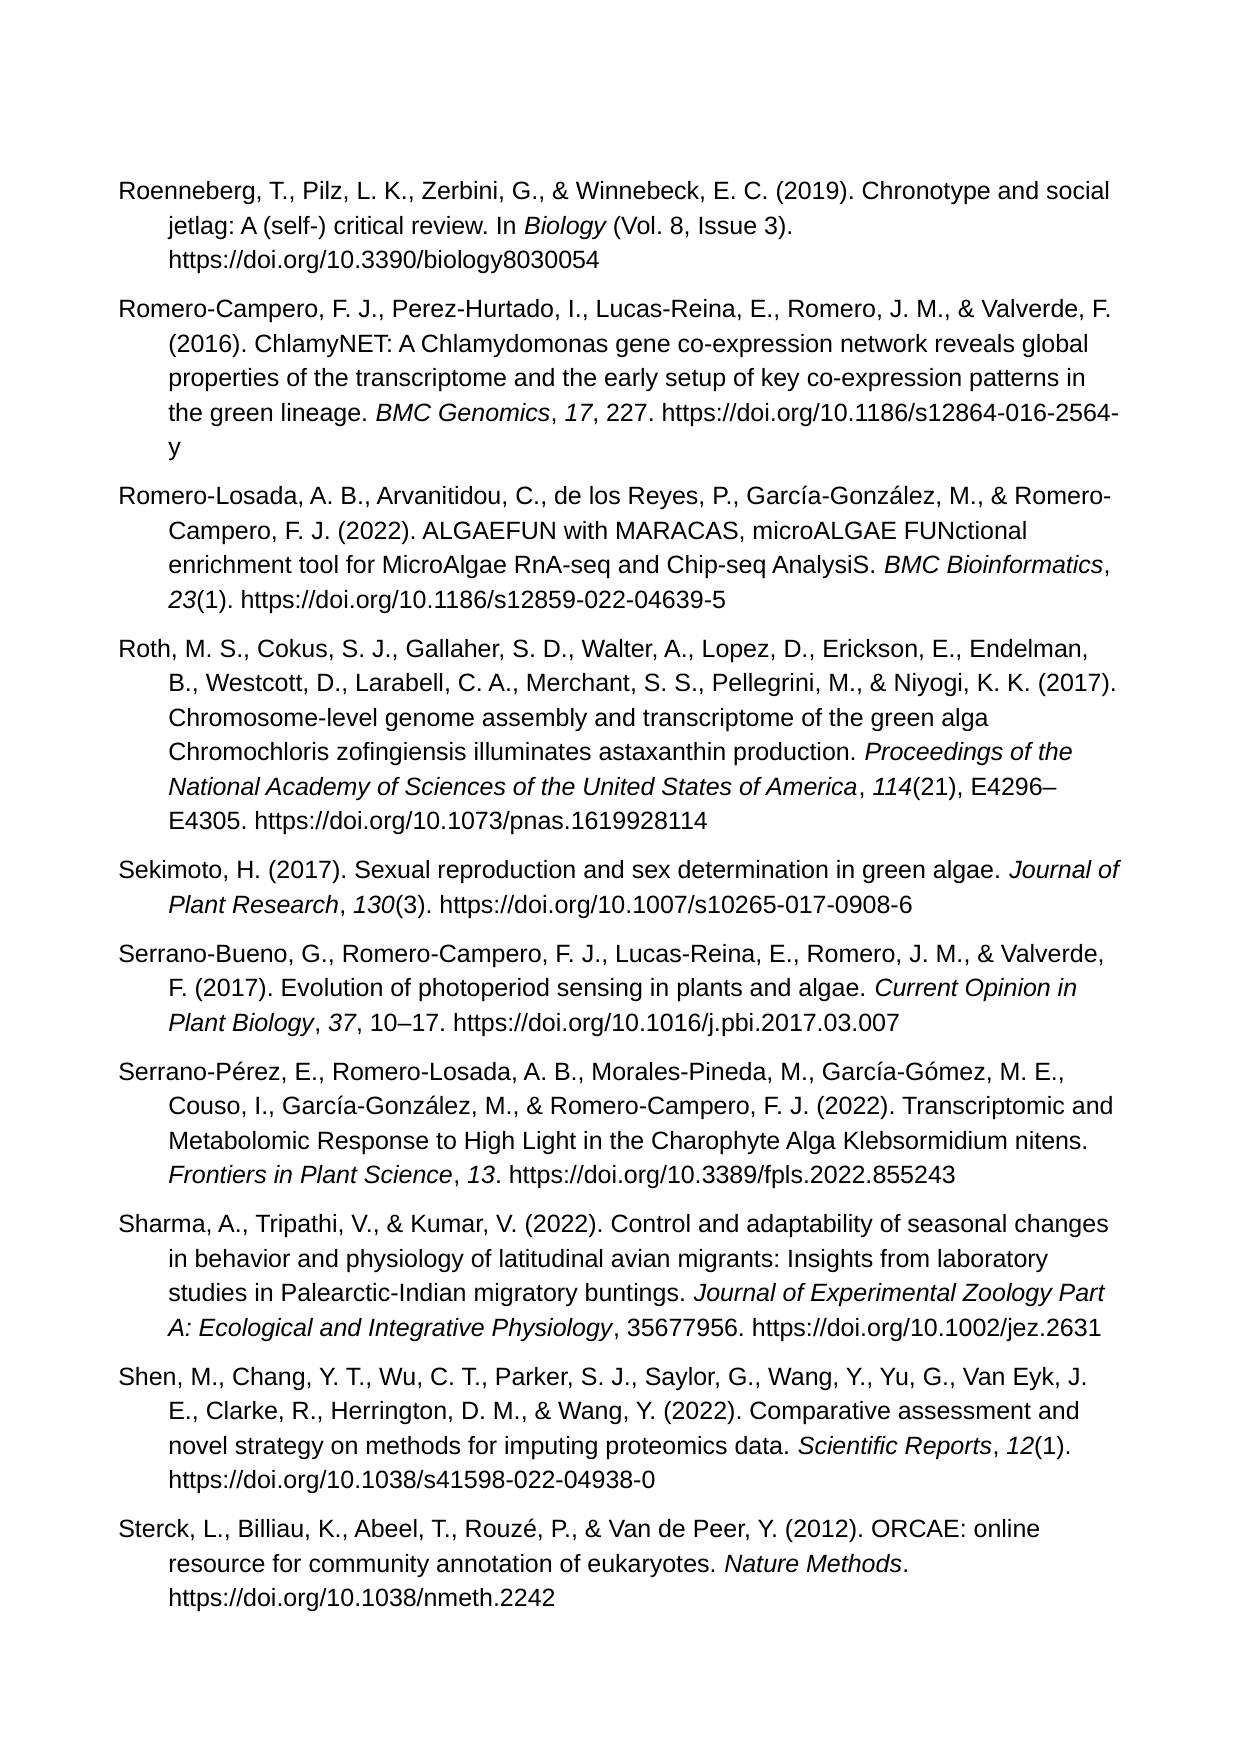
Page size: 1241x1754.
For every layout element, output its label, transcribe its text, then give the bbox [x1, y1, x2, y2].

text Romero-Losada, A. B., Arvanitidou, C., de los Reyes, P., García-González, M., & Romero-Campero, F. J. (2022). ALGAEFUN with MARACAS, microALGAE FUNctional enrichment tool for MicroAlgae RnA-seq and Chip-seq AnalysiS. BMC Bioinformatics, 23(1). https://doi.org/10.1186/s12859-022-04639-5 [118, 481, 1122, 613]
text Roenneberg, T., Pilz, L. K., Zerbini, G., & Winnebeck, E. C. (2019). Chronotype and social jetlag: A (self-) critical review. In Biology (Vol. 8, Issue 3). https://doi.org/10.3390/biology8030054 [118, 176, 1122, 274]
text Sekimoto, H. (2017). Sexual reproduction and sex determination in green algae. Journal of Plant Research, 130(3). https://doi.org/10.1007/s10265-017-0908-6 [118, 855, 1122, 918]
text Romero-Campero, F. J., Perez-Hurtado, I., Lucas-Reina, E., Romero, J. M., & Valverde, F. (2016). ChlamyNET: A Chlamydomonas gene co-expression network reveals global properties of the transcriptome and the early setup of key co-expression patterns in the green lineage. BMC Genomics, 17, 227. https://doi.org/10.1186/s12864-016-2564-y [118, 294, 1122, 461]
text Shen, M., Chang, Y. T., Wu, C. T., Parker, S. J., Saylor, G., Wang, Y., Yu, G., Van Eyk, J. E., Clarke, R., Herrington, D. M., & Wang, Y. (2022). Comparative assessment and novel strategy on methods for imputing proteomics data. Scientific Reports, 12(1). https://doi.org/10.1038/s41598-022-04938-0 [118, 1362, 1122, 1494]
text Serrano-Bueno, G., Romero-Campero, F. J., Lucas-Reina, E., Romero, J. M., & Valverde, F. (2017). Evolution of photoperiod sensing in plants and algae. Current Opinion in Plant Biology, 37, 10–17. https://doi.org/10.1016/j.pbi.2017.03.007 [118, 939, 1122, 1037]
text Roth, M. S., Cokus, S. J., Gallaher, S. D., Walter, A., Lopez, D., Erickson, E., Endelman, B., Westcott, D., Larabell, C. A., Merchant, S. S., Pellegrini, M., & Niyogi, K. K. (2017). Chromosome-level genome assembly and transcriptome of the green alga Chromochloris zofingiensis illuminates astaxanthin production. Proceedings of the National Academy of Sciences of the United States of America, 114(21), E4296–E4305. https://doi.org/10.1073/pnas.1619928114 [118, 634, 1122, 835]
text Serrano-Pérez, E., Romero-Losada, A. B., Morales-Pineda, M., García-Gómez, M. E., Couso, I., García-González, M., & Romero-Campero, F. J. (2022). Transcriptomic and Metabolomic Response to High Light in the Charophyte Alga Klebsormidium nitens. Frontiers in Plant Science, 13. https://doi.org/10.3389/fpls.2022.855243 [118, 1057, 1122, 1189]
text Sterck, L., Billiau, K., Abeel, T., Rouzé, P., & Van de Peer, Y. (2012). ORCAE: online resource for community annotation of eukaryotes. Nature Methods. https://doi.org/10.1038/nmeth.2242 [118, 1514, 1122, 1612]
text Sharma, A., Tripathi, V., & Kumar, V. (2022). Control and adaptability of seasonal changes in behavior and physiology of latitudinal avian migrants: Insights from laboratory studies in Palearctic-Indian migratory buntings. Journal of Experimental Zoology Part A: Ecological and Integrative Physiology, 35677956. https://doi.org/10.1002/jez.2631 [118, 1209, 1122, 1342]
